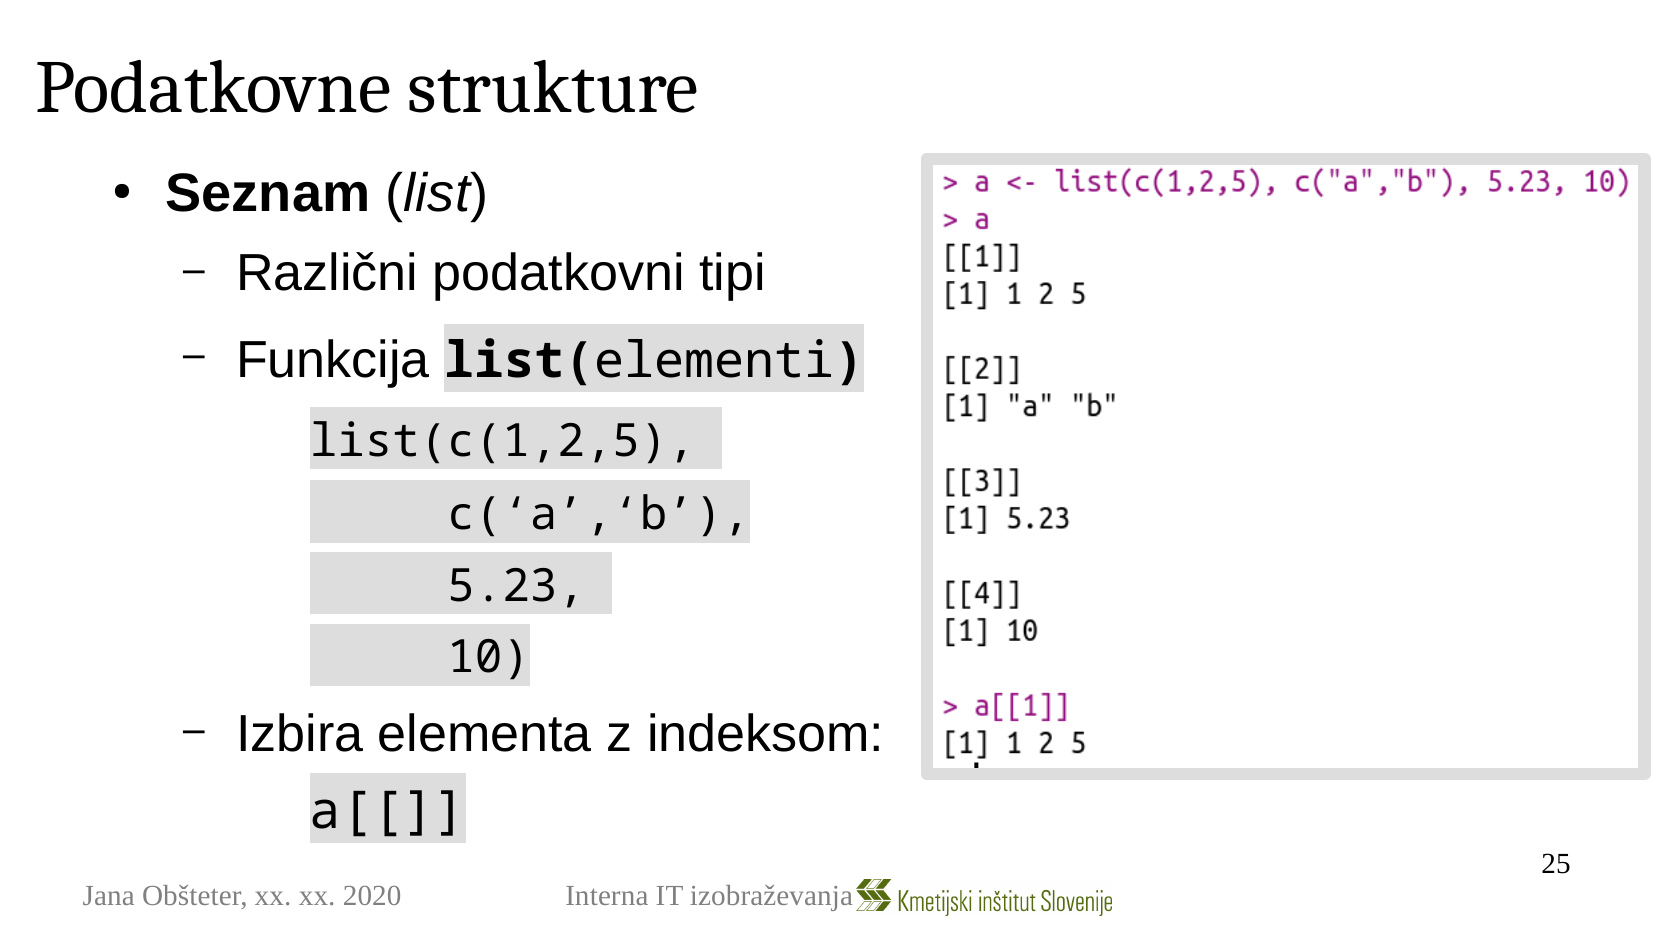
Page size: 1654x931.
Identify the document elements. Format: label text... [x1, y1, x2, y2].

picture [933, 165, 1639, 768]
title Podatkovne strukture [35, 21, 1524, 154]
list Seznam (list) Različni podatkovni tipi Funkcija list(elementi) list(c(1,2,5), c(‘a’,‘b’), 5.23, 10) Izbira elementa z indeksom: a[[]] [94, 153, 1595, 848]
picture [856, 879, 1112, 916]
